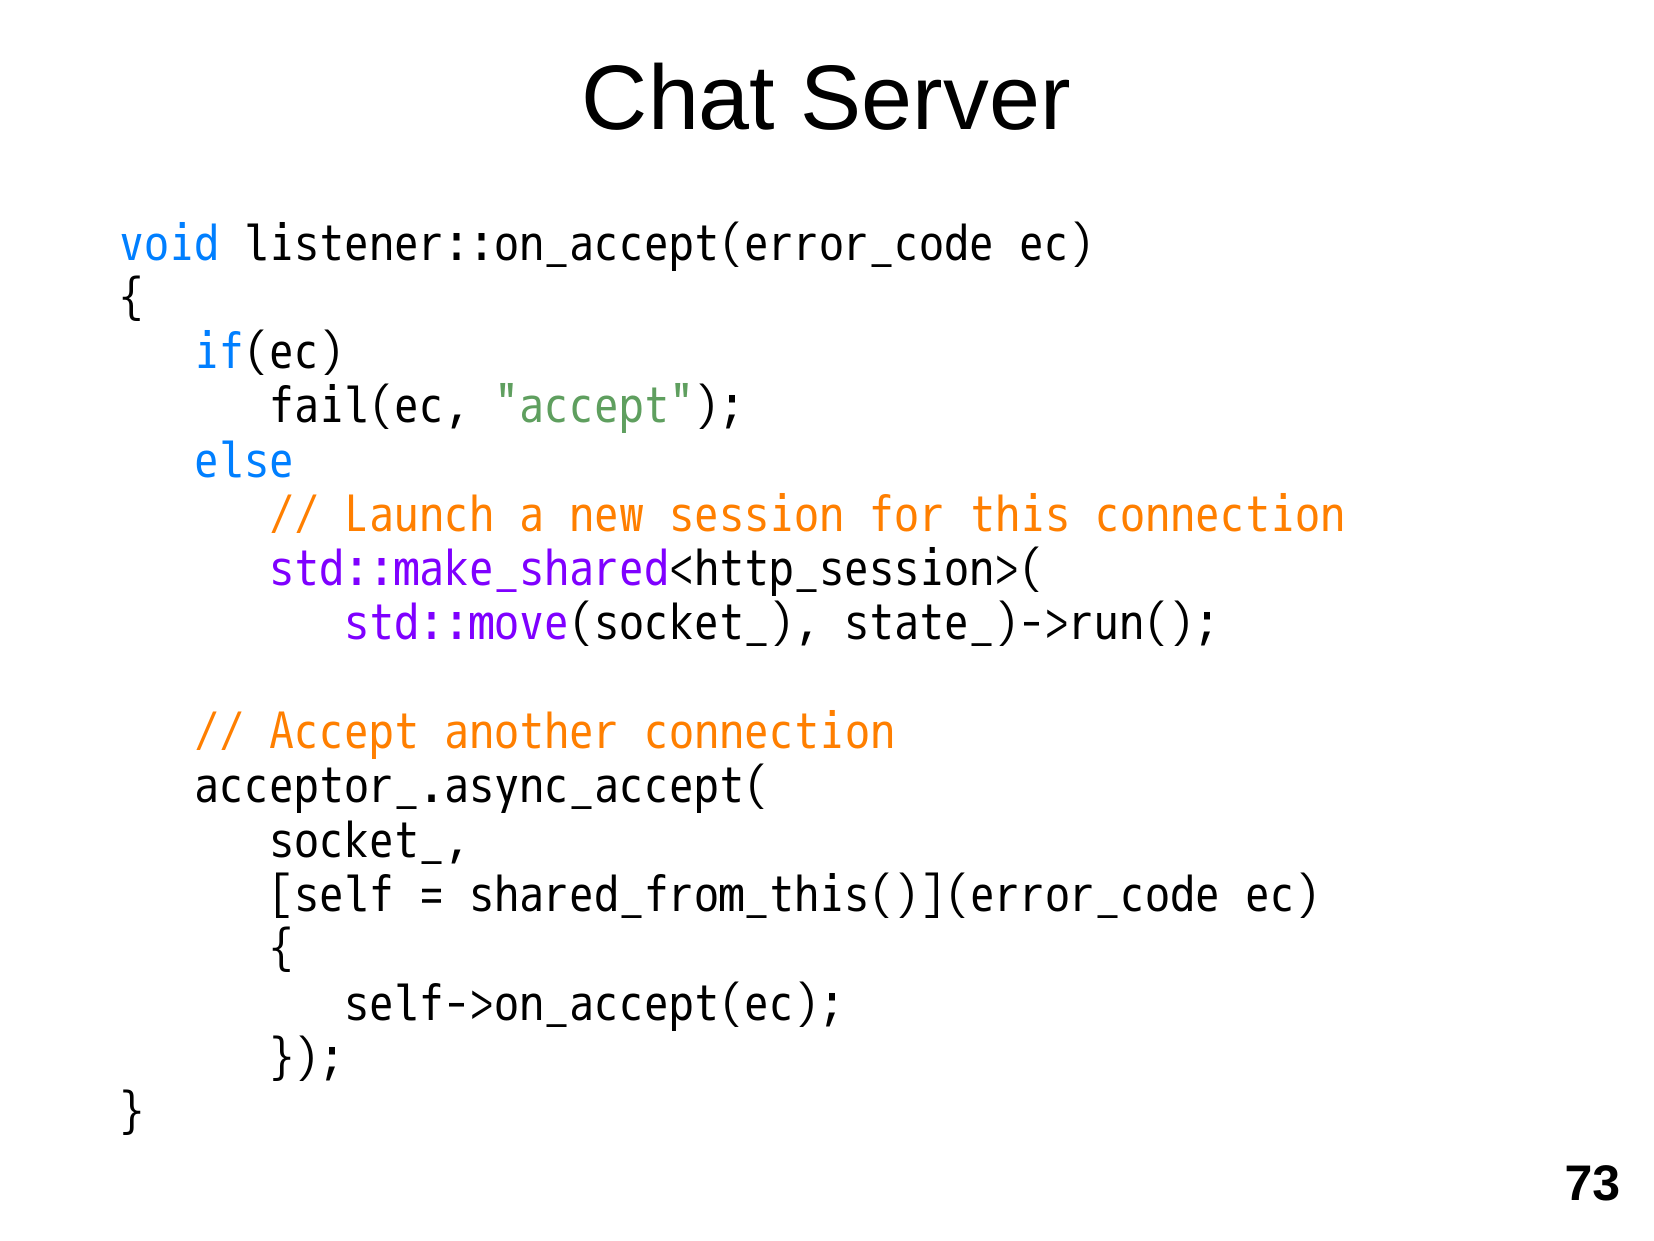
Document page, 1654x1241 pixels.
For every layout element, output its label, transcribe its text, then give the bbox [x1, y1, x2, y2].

title Chat Server [82, 15, 1571, 181]
text_box void listener::on_accept(error_code ec) { if(ec) fail(ec, "accept"); else // Launch a new session for this connection std::make_shared<http_session>( std::move(socket_), state_)->run(); // Accept another connection acceptor_.async_accept( socket_, [self = shared_from_this()](error_code ec) { self->on_accept(ec); }); } [104, 210, 1575, 1162]
